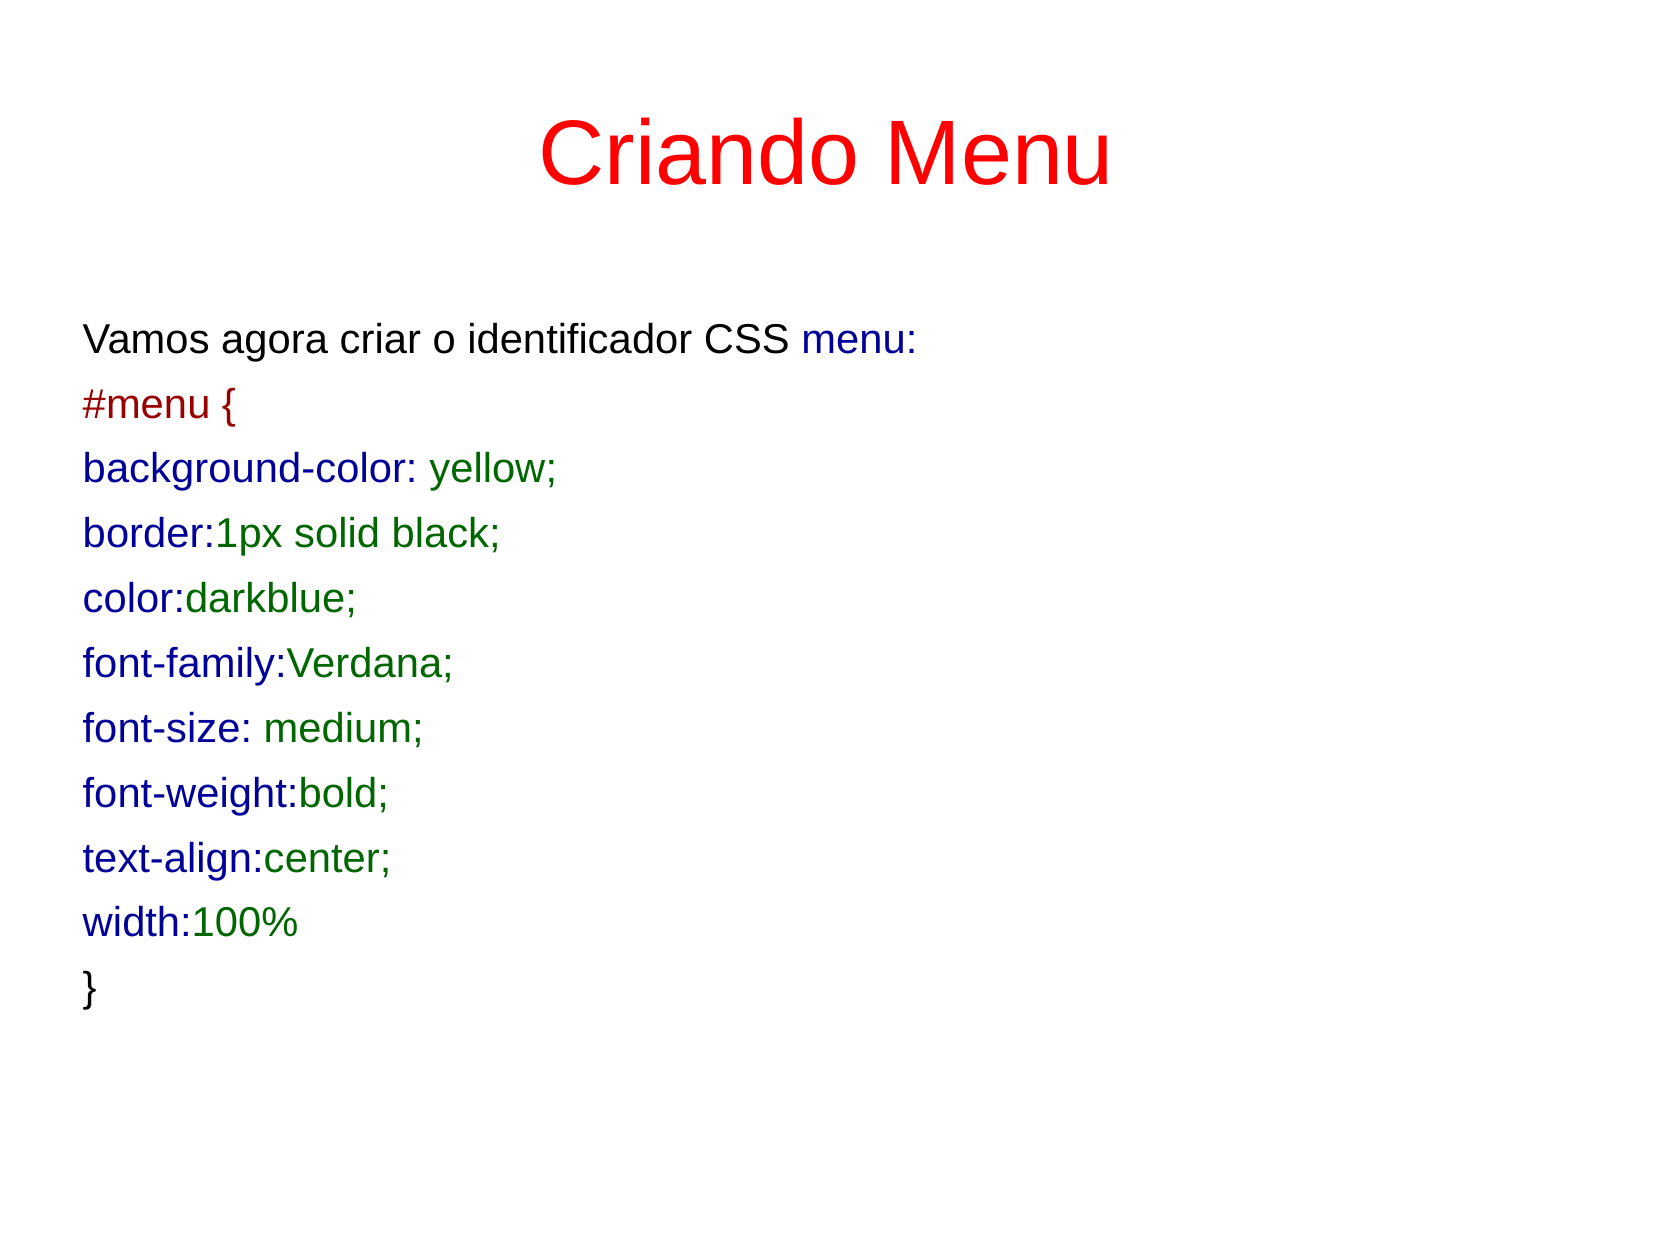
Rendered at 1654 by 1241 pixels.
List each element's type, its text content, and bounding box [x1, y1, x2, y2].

title Criando Menu [82, 49, 1571, 257]
list Vamos agora criar o identificador CSS menu: #menu { background-color: yellow; border:1px solid black; color:darkblue; font-family:Verdana; font-size: medium; font-weight:bold; text-align:center; width:100% } [82, 315, 1571, 1229]
